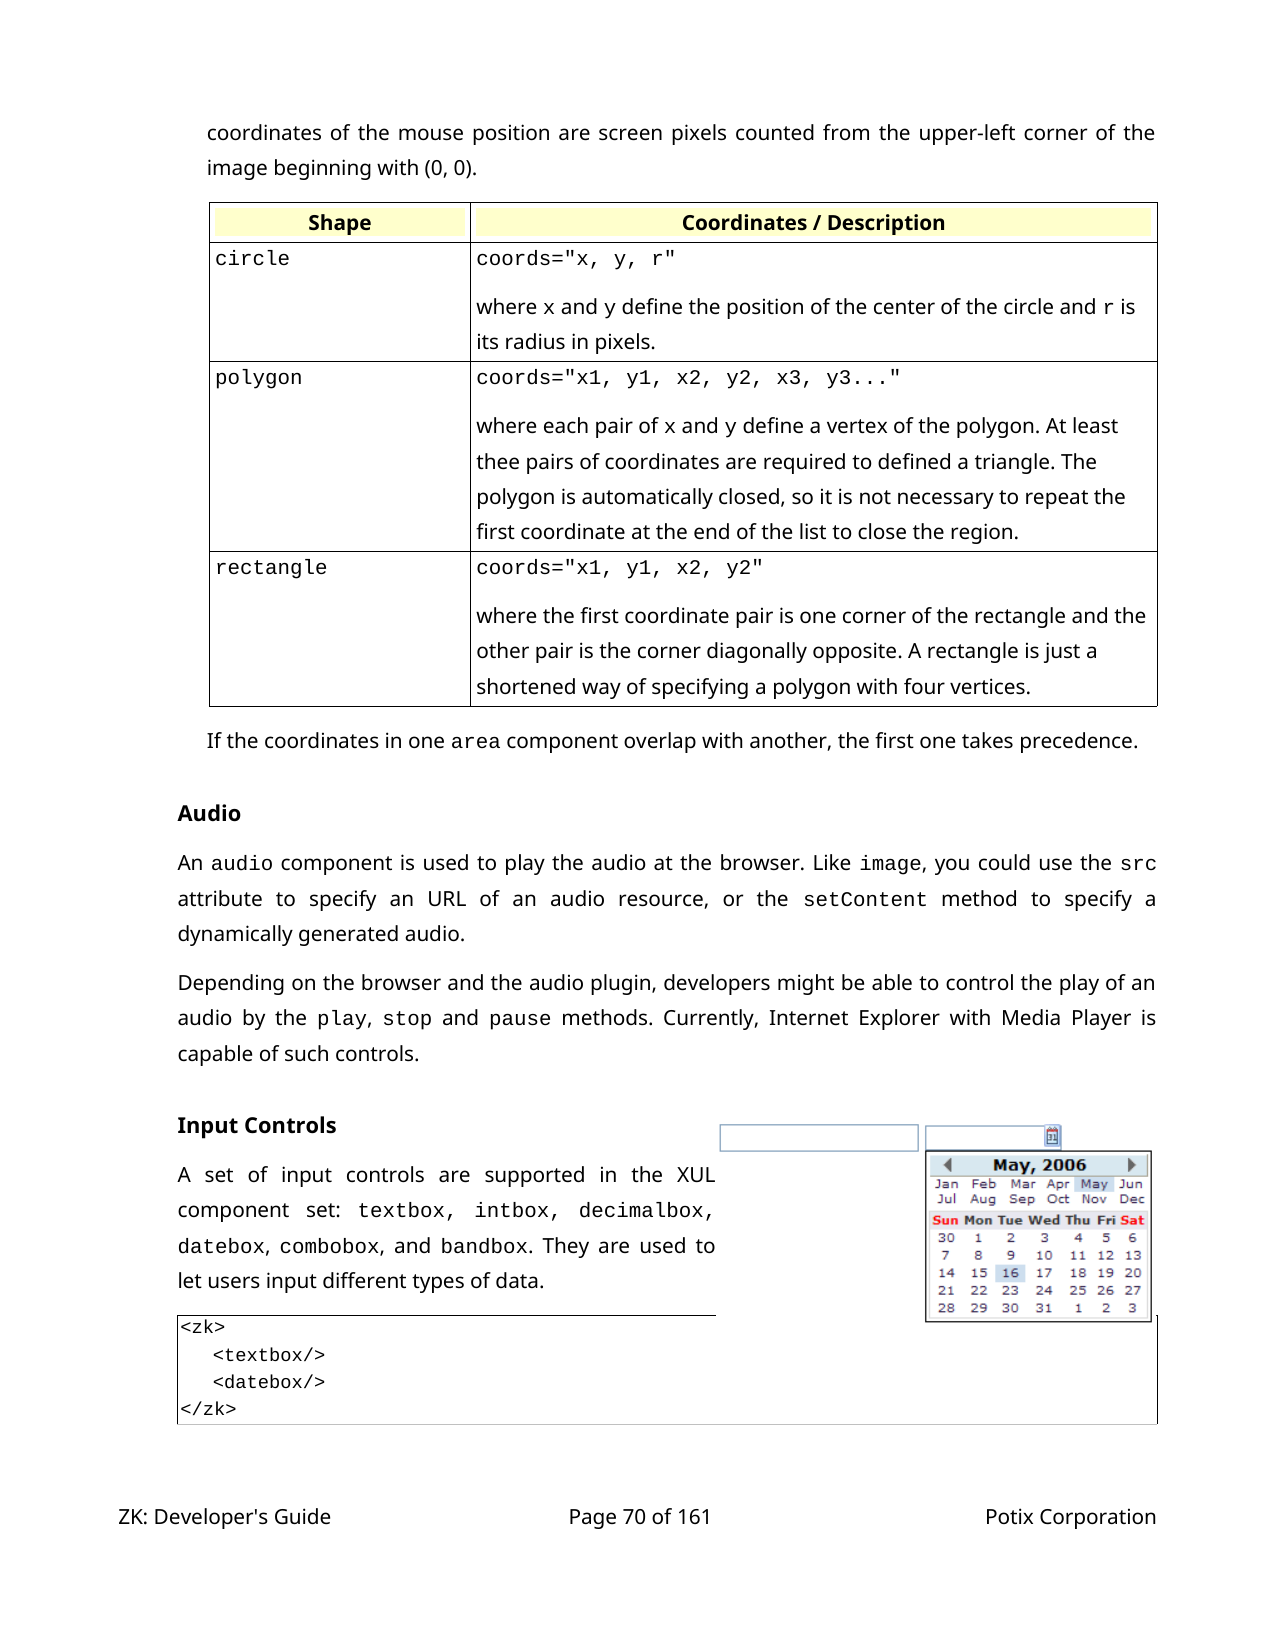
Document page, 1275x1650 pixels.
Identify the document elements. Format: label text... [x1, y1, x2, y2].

subtitle Input Controls [177, 1109, 1157, 1139]
text coordinates of the mouse position are screen pixels counted from the upper-left corner of the image beginning with (0, 0). [207, 118, 1157, 182]
table_cell coords="x, y, r" where x and y define the position of the center of the circle and r is its radius in pixels. [471, 243, 1157, 361]
text An audio component is used to play the audio at the browser. Like image, you could use the src attribute to specify an URL of an audio resource, or the setContent method to specify a dynamically generated audio. [177, 848, 1157, 947]
table_cell rectangle [210, 552, 470, 706]
table_header Shape [210, 203, 470, 242]
text Depending on the browser and the audio plugin, developers might be able to control the play of an audio by the play, stop and pause methods. Currently, Internet Explorer with Media Player is capable of such controls. [177, 968, 1157, 1067]
text </zk> [178, 1397, 1157, 1424]
text A set of input controls are supported in the XUL component set: textbox, intbox, decimalbox, datebox, combobox, and bandbox. They are used to let users input different types of data. [177, 1160, 716, 1294]
text If the coordinates in one area component overlap with another, the first one takes precedence. [207, 726, 1157, 755]
table_cell coords="x1, y1, x2, y2, x3, y3..." where each pair of x and y define a vertex of the polygon. At least thee pairs of coordinates are required to defined a triangle. The polygon is automatically closed, so it is not necessary to repeat the first coordinate at the end of the list to close the region. [471, 362, 1157, 551]
picture [716, 1118, 1157, 1325]
subtitle Audio [177, 797, 1157, 827]
table_cell polygon [210, 362, 470, 551]
text <zk> [178, 1316, 1157, 1339]
table_cell coords="x1, y1, x2, y2" where the first coordinate pair is one corner of the rectangle and the other pair is the corner diagonally opposite. A rectangle is just a shortened way of specifying a polygon with four vertices. [471, 552, 1157, 706]
table_header Coordinates / Description [471, 203, 1157, 242]
table_cell circle [210, 243, 470, 361]
text <textbox/> [178, 1342, 1157, 1367]
text <datebox/> [178, 1369, 1157, 1394]
